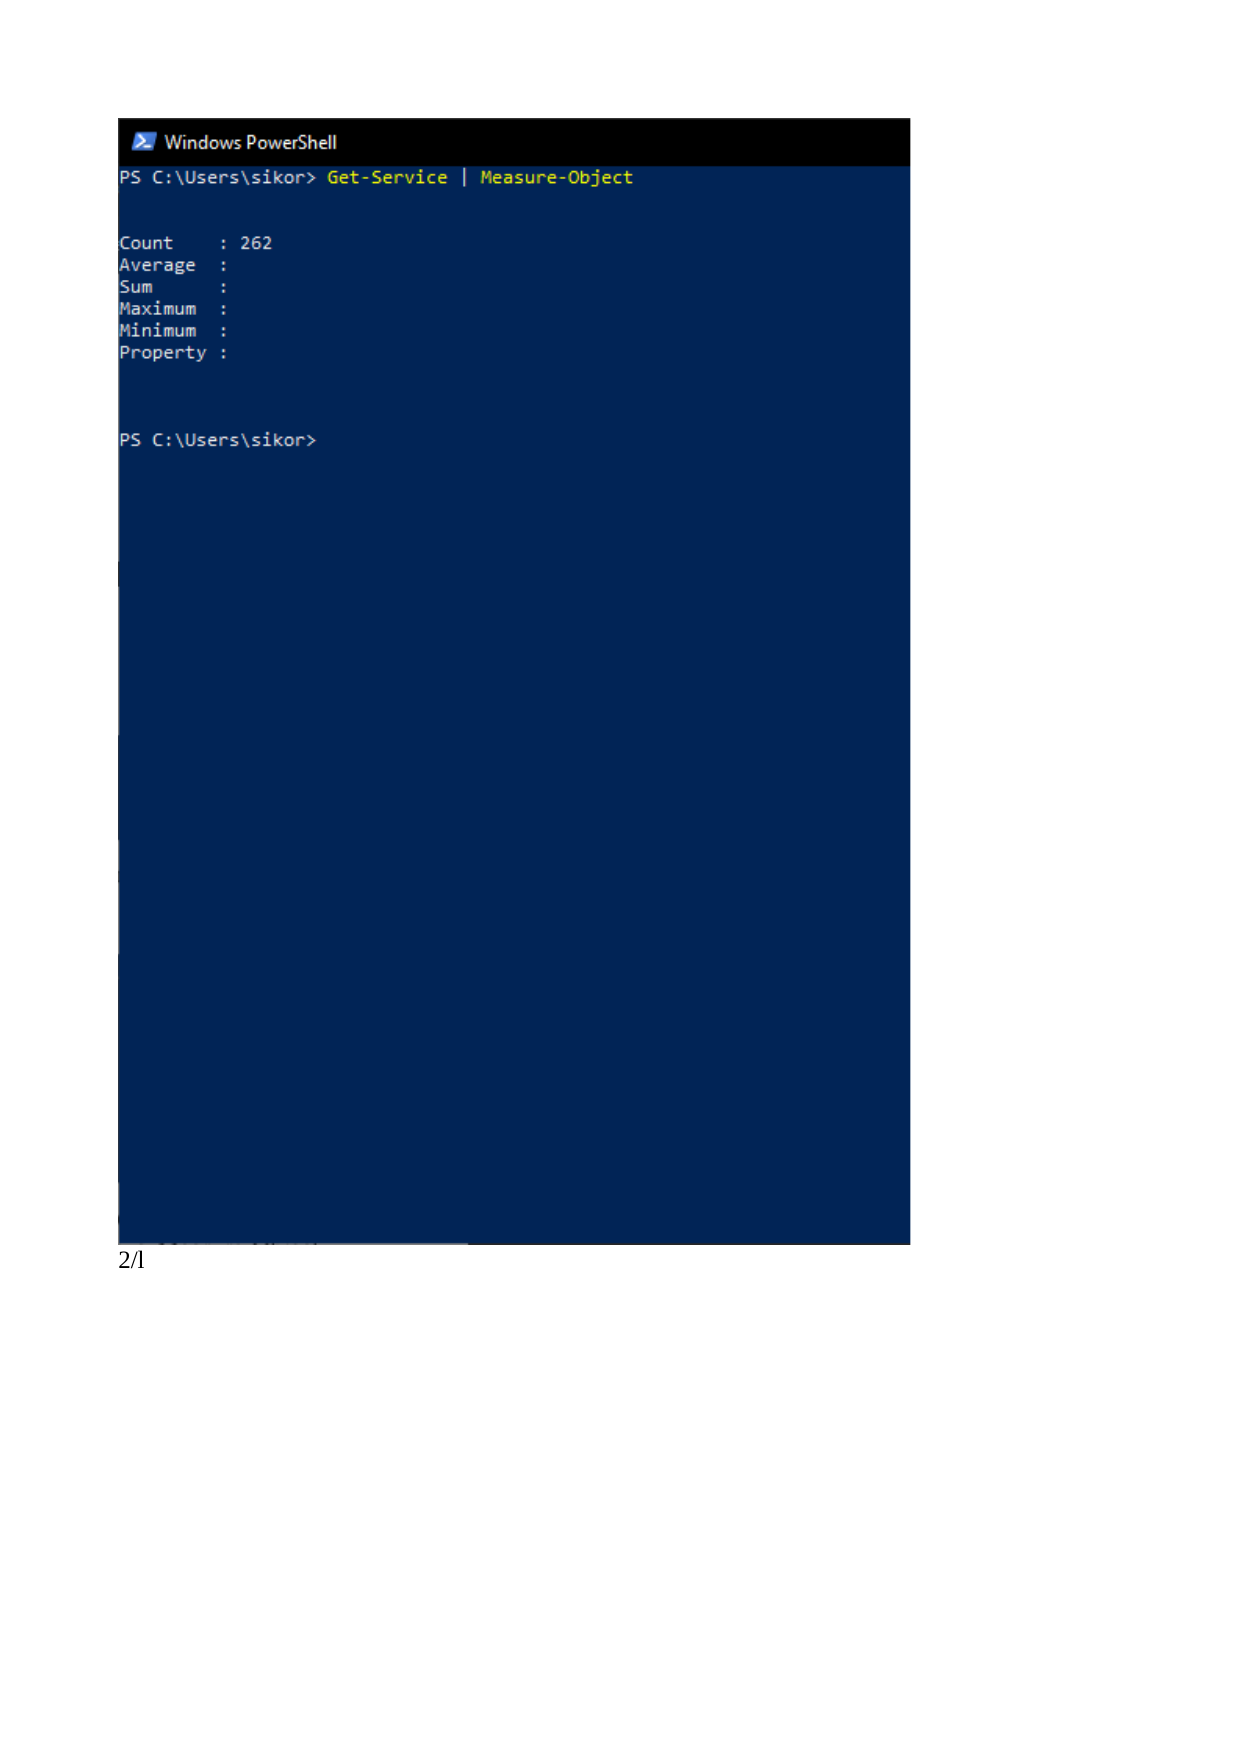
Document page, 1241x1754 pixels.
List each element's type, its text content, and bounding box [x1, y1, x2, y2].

text 2/l [118, 1245, 1122, 1273]
